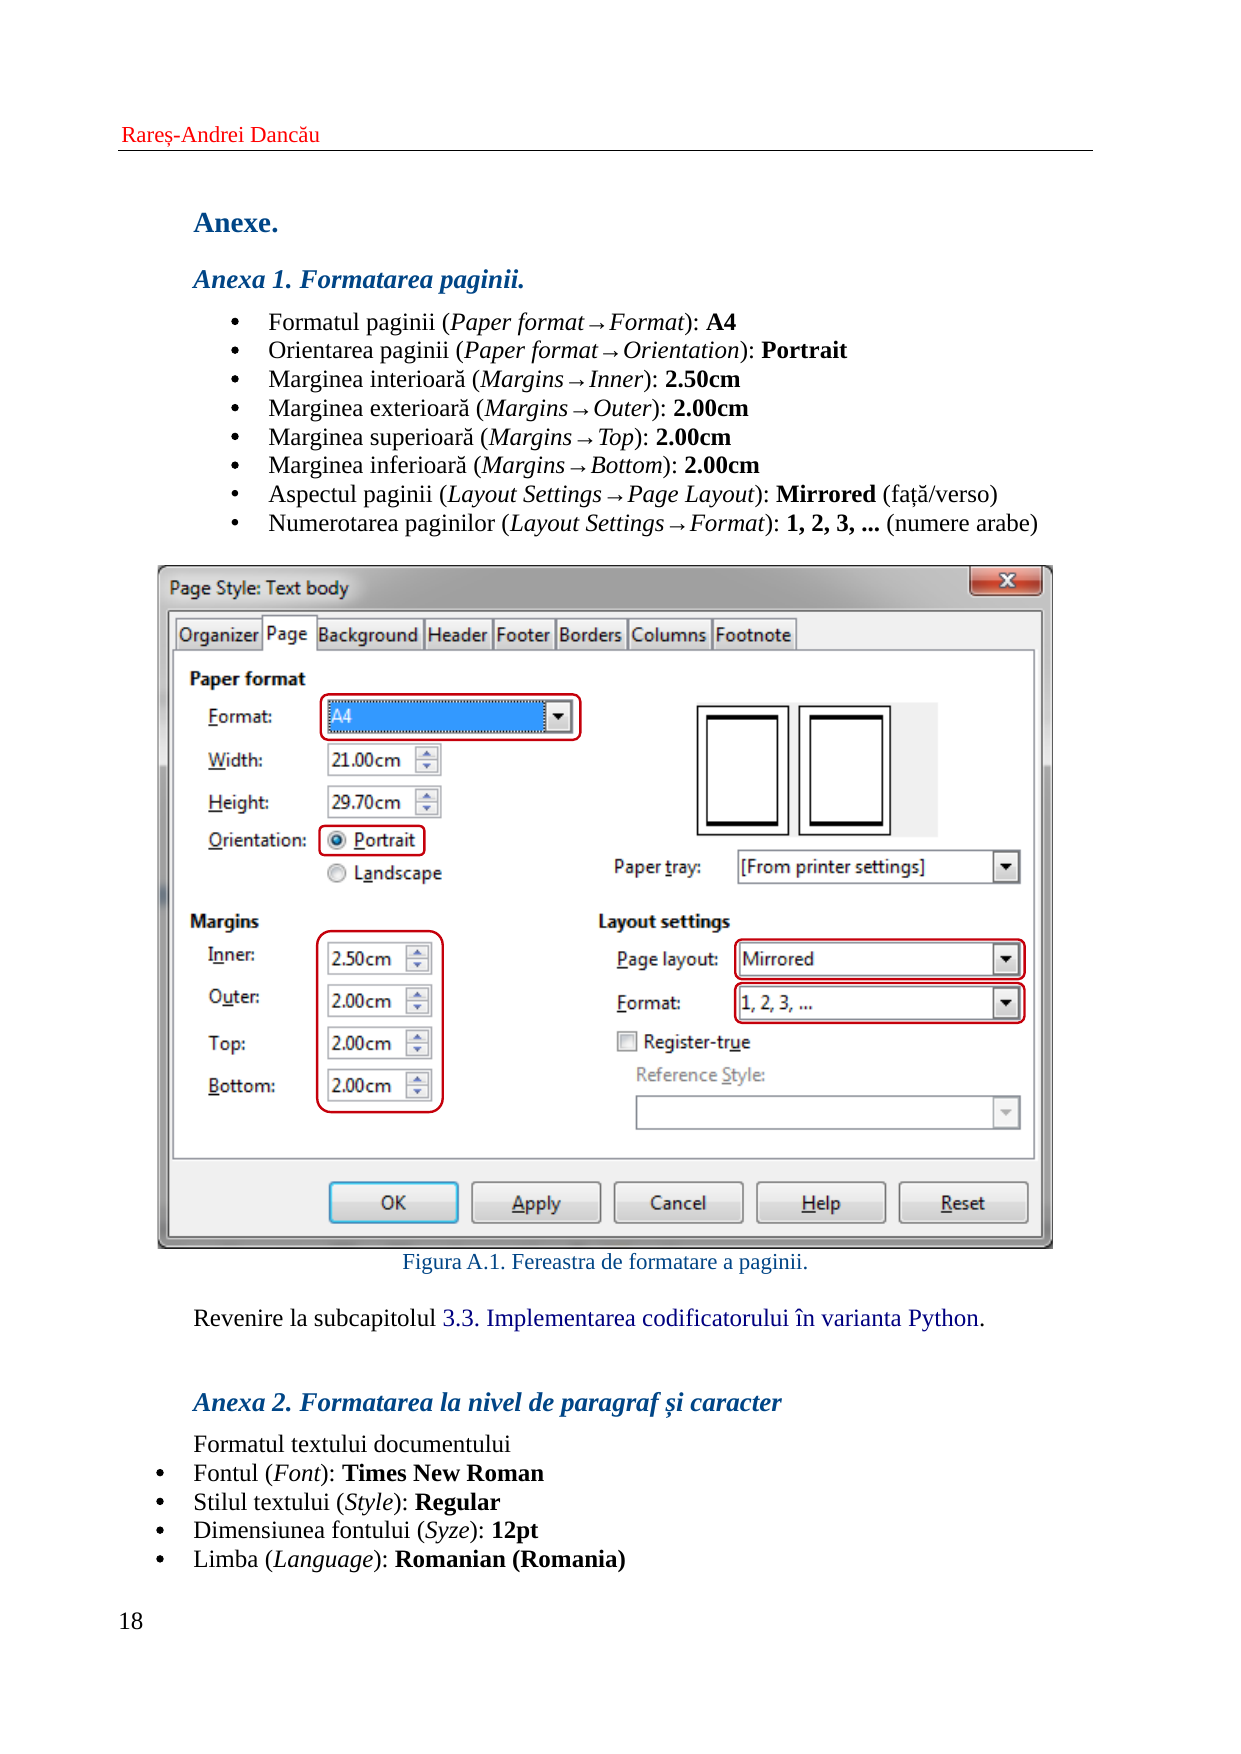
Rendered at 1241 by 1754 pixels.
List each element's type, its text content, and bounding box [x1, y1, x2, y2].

list Marginea interioară (Margins→Inner): 2.50cm [231, 364, 1093, 393]
subtitle Formatarea la nivel de paragraf și caracter [193, 1386, 1093, 1417]
list Dimensiunea fontului (Syze): 12pt [156, 1516, 1093, 1544]
list Orientarea paginii (Paper format→Orientation): Portrait [231, 336, 1093, 364]
text Figura A.1. Fereastra de formatare a paginii. [118, 1249, 1092, 1275]
list Numerotarea paginilor (Layout Settings→Format): 1, 2, 3, ... (numere arabe) [231, 508, 1093, 537]
list Formatul paginii (Paper format→Format): A4 [231, 307, 1093, 336]
text Revenire la subcapitolul 3.3. Implementarea codificatorului în varianta Python. [118, 1303, 1093, 1332]
list Stilul textului (Style): Regular [156, 1487, 1093, 1516]
subtitle Formatarea paginii. [193, 263, 1093, 294]
text Formatul textului documentului [118, 1429, 1093, 1458]
list Limba (Language): Romanian (Romania) [156, 1544, 1093, 1573]
list Marginea exterioară (Margins→Outer): 2.00cm [231, 393, 1093, 422]
picture [157, 565, 1053, 1249]
subtitle Anexe. [118, 205, 1093, 238]
list Marginea superioară (Margins→Top): 2.00cm [231, 422, 1093, 451]
list Fontul (Font): Times New Roman [156, 1458, 1093, 1487]
list Marginea inferioară (Margins→Bottom): 2.00cm [231, 451, 1093, 479]
list Aspectul paginii (Layout Settings→Page Layout): Mirrored (față/verso) [231, 479, 1093, 508]
